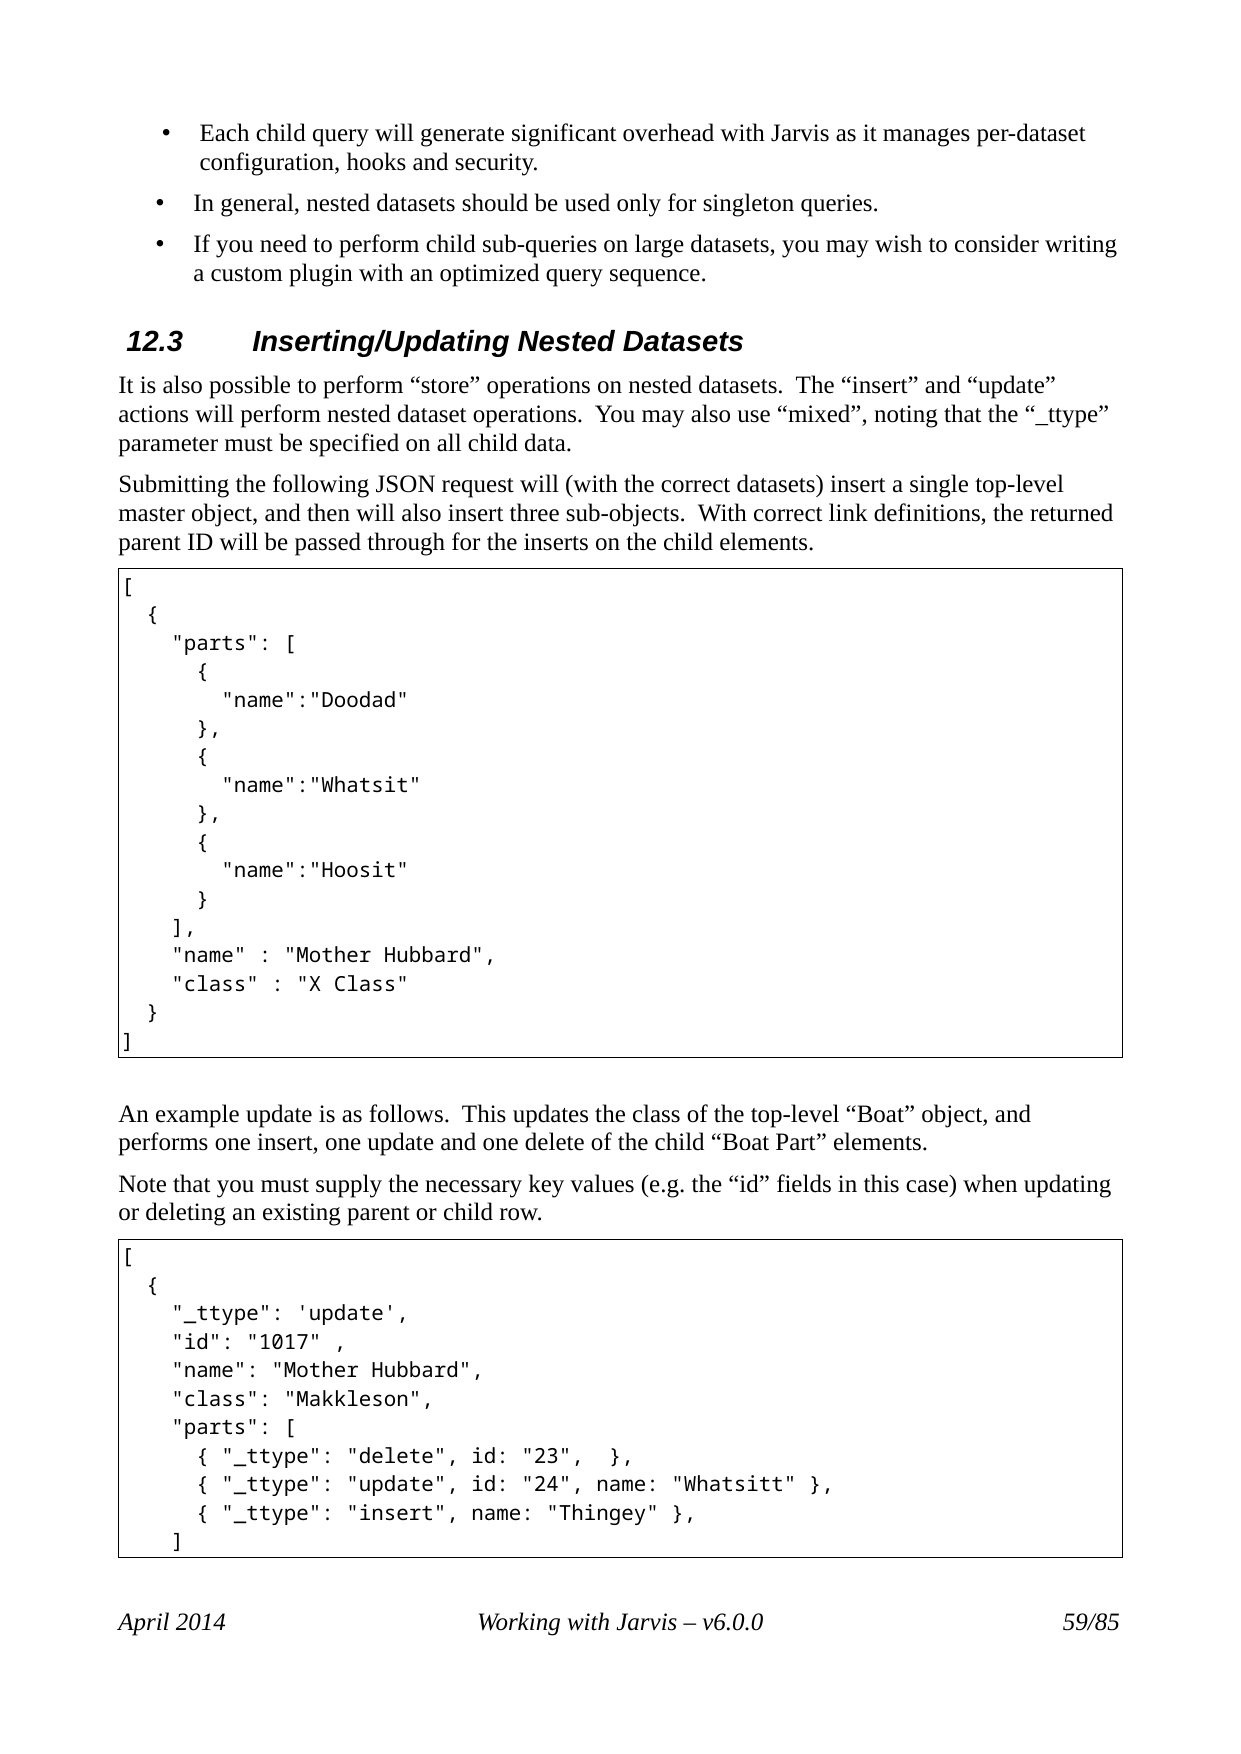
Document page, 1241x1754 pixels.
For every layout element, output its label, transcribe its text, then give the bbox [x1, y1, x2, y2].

text An example update is as follows. This updates the class of the top-level “Boat” object, and performs one insert, one update and one delete of the child “Boat Part” elements. [118, 1099, 1122, 1156]
text { [119, 653, 1122, 682]
text [ [119, 569, 1122, 596]
text "class": "Makkleson", [119, 1381, 1122, 1409]
text It is also possible to perform “store” operations on nested datasets. The “insert” and “update” actions will perform nested dataset operations. You may also use “mixed”, noting that the “_ttype” parameter must be specified on all child data. [118, 370, 1122, 457]
text } [119, 994, 1122, 1023]
text ], [119, 909, 1122, 938]
text ] [119, 1023, 1122, 1057]
text "name": "Mother Hubbard", [119, 1352, 1122, 1381]
subtitle Inserting/Updating Nested Datasets [118, 324, 1122, 358]
text [ [119, 1240, 1122, 1267]
text }, [119, 795, 1122, 824]
text { [119, 824, 1122, 852]
list Each child query will generate significant overhead with Jarvis as it manages per-dataset configuration, hooks and security. [162, 118, 1122, 176]
text "name":"Doodad" [119, 682, 1122, 710]
text "name":"Hoosit" [119, 852, 1122, 881]
text "name":"Whatsit" [119, 767, 1122, 795]
text } [119, 881, 1122, 909]
text "parts": [ [119, 625, 1122, 653]
text { [119, 738, 1122, 767]
text "parts": [ [119, 1409, 1122, 1438]
text "_ttype": 'update', [119, 1296, 1122, 1324]
text "id": "1017" , [119, 1324, 1122, 1352]
text { "_ttype": "insert", name: "Thingey" }, [119, 1494, 1122, 1523]
text Note that you must supply the necessary key values (e.g. the “id” fields in this case) when updating or deleting an existing parent or child row. [118, 1169, 1122, 1226]
text { [119, 596, 1122, 625]
text { [119, 1267, 1122, 1296]
list In general, nested datasets should be used only for singleton queries. [156, 188, 1122, 217]
text { "_ttype": "update", id: "24", name: "Whatsitt" }, [119, 1466, 1122, 1494]
text "class" : "X Class" [119, 966, 1122, 994]
text "name" : "Mother Hubbard", [119, 938, 1122, 966]
text Submitting the following JSON request will (with the correct datasets) insert a single top-level master object, and then will also insert three sub-objects. With correct link definitions, the returned parent ID will be passed through for the inserts on the child elements. [118, 469, 1122, 555]
text { "_ttype": "delete", id: "23", }, [119, 1438, 1122, 1466]
text }, [119, 710, 1122, 738]
list If you need to perform child sub-queries on large datasets, you may wish to consider writing a custom plugin with an optimized query sequence. [156, 229, 1122, 287]
text ] [119, 1523, 1122, 1557]
